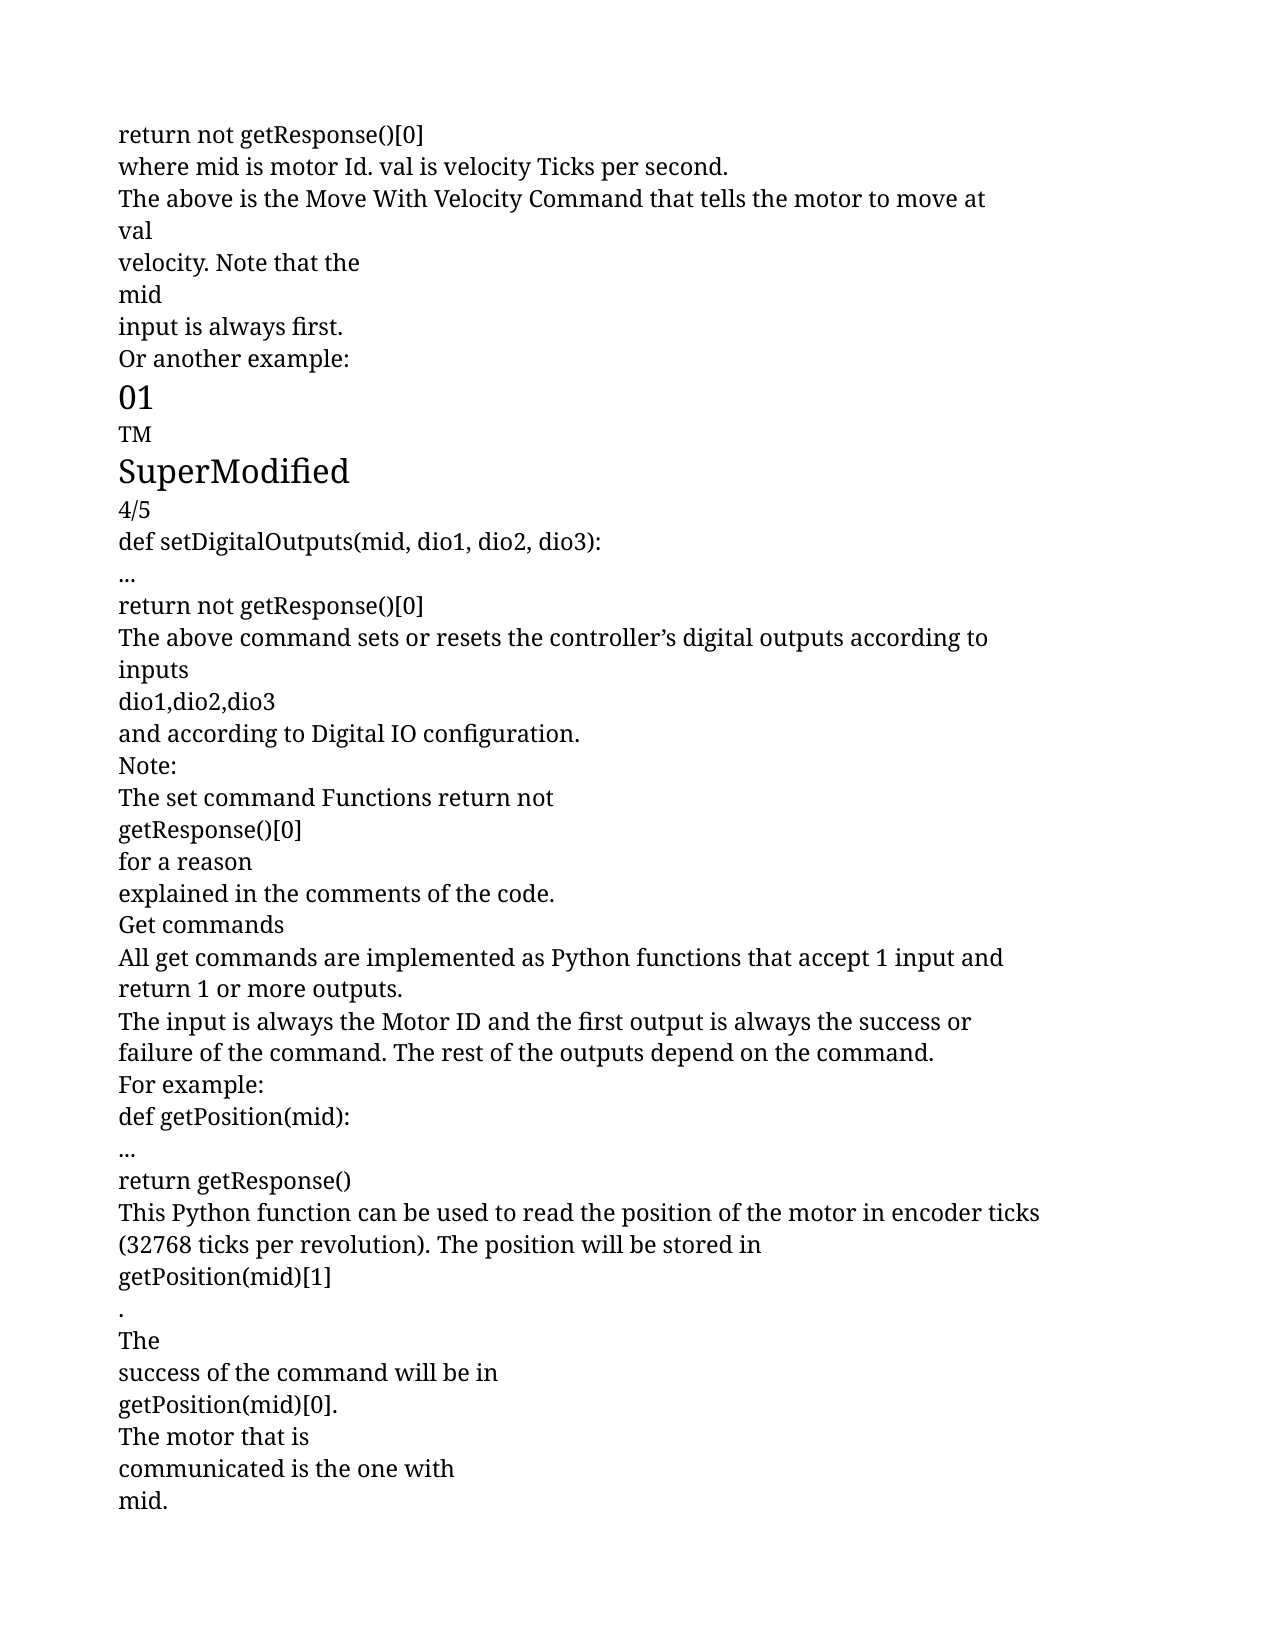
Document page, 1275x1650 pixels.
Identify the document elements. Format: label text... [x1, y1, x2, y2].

text where mid is motor Id. val is velocity Ticks per second. [118, 150, 1157, 182]
text getPosition(mid)[0]. [118, 1388, 1157, 1421]
text dio1,dio2,dio3 [118, 685, 1157, 717]
text (32768 ticks per revolution). The position will be stored in [118, 1229, 1157, 1261]
text getPosition(mid)[1] [118, 1261, 1157, 1293]
text This Python function can be used to read the position of the motor in encoder ticks [118, 1197, 1157, 1229]
text TM [118, 419, 1157, 448]
text mid [118, 278, 1157, 310]
text return not getResponse()[0] [118, 589, 1157, 621]
text velocity. Note that the [118, 246, 1157, 278]
text val [118, 214, 1157, 246]
text The above command sets or resets the controller’s digital outputs according to [118, 621, 1157, 653]
text success of the command will be in [118, 1357, 1157, 1388]
text The set command Functions return not [118, 781, 1157, 813]
text SuperModified [118, 448, 1157, 493]
text inputs [118, 653, 1157, 685]
text Or another example: [118, 342, 1157, 374]
text for a reason [118, 845, 1157, 877]
text Get commands [118, 909, 1157, 941]
text The input is always the Motor ID and the first output is always the success or [118, 1005, 1157, 1037]
text The motor that is [118, 1421, 1157, 1452]
text ... [118, 1133, 1157, 1165]
text return not getResponse()[0] [118, 118, 1157, 150]
text All get commands are implemented as Python functions that accept 1 input and [118, 941, 1157, 973]
text For example: [118, 1069, 1157, 1101]
text and according to Digital IO configuration. [118, 717, 1157, 749]
text ... [118, 557, 1157, 589]
text def getPosition(mid): [118, 1101, 1157, 1133]
text return 1 or more outputs. [118, 973, 1157, 1005]
text def setDigitalOutputs(mid, dio1, dio2, dio3): [118, 525, 1157, 557]
text The above is the Move With Velocity Command that tells the motor to move at [118, 182, 1157, 214]
text failure of the command. The rest of the outputs depend on the command. [118, 1037, 1157, 1069]
text 4/5 [118, 493, 1157, 525]
text 01 [118, 374, 1157, 419]
text return getResponse() [118, 1165, 1157, 1197]
text input is always first. [118, 310, 1157, 342]
text The [118, 1324, 1157, 1357]
text explained in the comments of the code. [118, 877, 1157, 909]
text Note: [118, 749, 1157, 781]
text . [118, 1293, 1157, 1324]
text communicated is the one with [118, 1452, 1157, 1484]
text mid. [118, 1484, 1157, 1516]
text getResponse()[0] [118, 813, 1157, 845]
